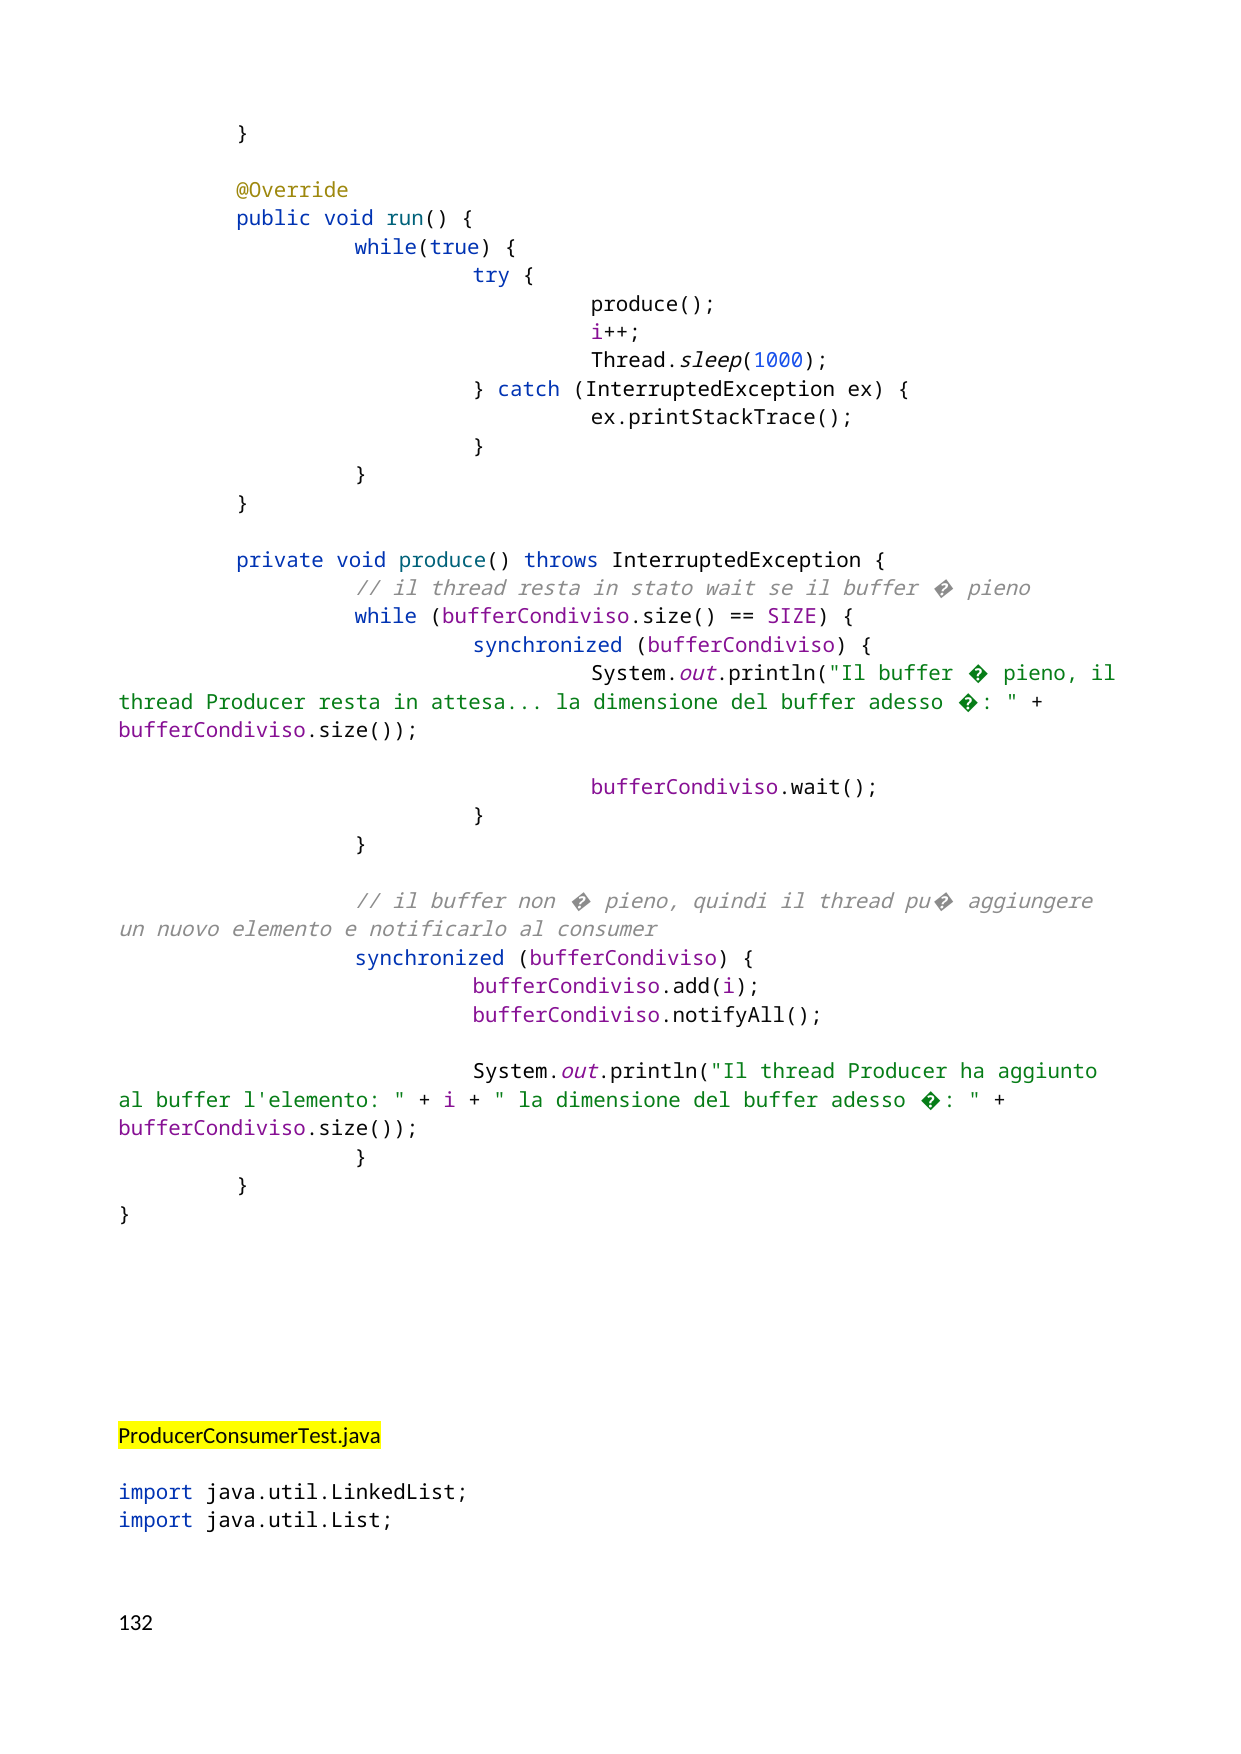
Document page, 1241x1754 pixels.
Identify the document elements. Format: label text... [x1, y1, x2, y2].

text ProducerConsumerTest.java [118, 1421, 1122, 1449]
text import java.util.LinkedList; import java.util.List; [118, 1477, 1122, 1562]
text } @Override public void run() { while(true) { try { produce(); i++; Thread.sleep(1000); } catch (InterruptedException ex) { ex.printStackTrace(); } } } private void produce() throws InterruptedException { // il thread resta in stato wait se il buffer � pieno while (bufferCondiviso.size() == SIZE) { synchronized (bufferCondiviso) { System.out.println("Il buffer � pieno, il thread Producer resta in attesa... la dimensione del buffer adesso �: " + bufferCondiviso.size()); bufferCondiviso.wait(); } } // il buffer non � pieno, quindi il thread pu� aggiungere un nuovo elemento e notificarlo al consumer synchronized (bufferCondiviso) { bufferCondiviso.add(i); bufferCondiviso.notifyAll(); System.out.println("Il thread Producer ha aggiunto al buffer l'elemento: " + i + " la dimensione del buffer adesso �: " + bufferCondiviso.size()); } } } [118, 118, 1122, 1227]
